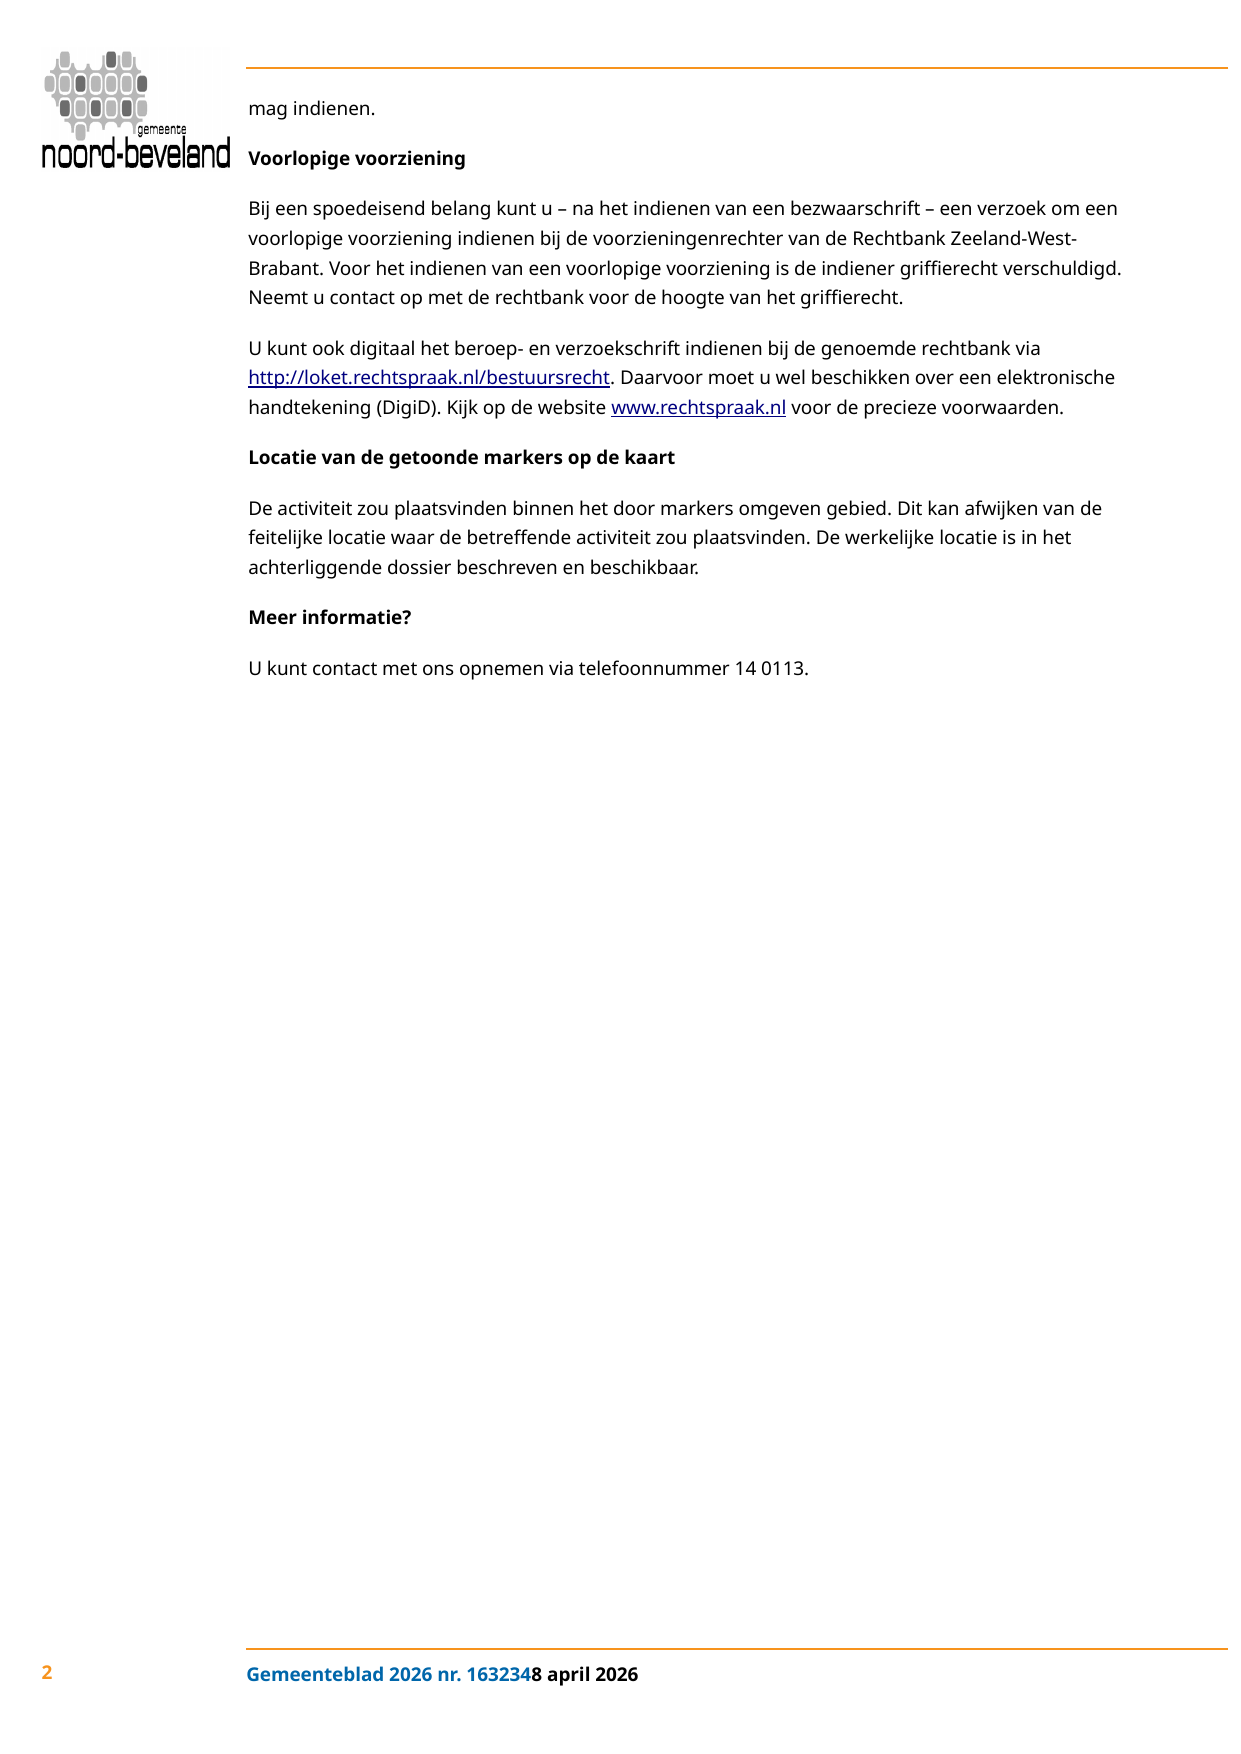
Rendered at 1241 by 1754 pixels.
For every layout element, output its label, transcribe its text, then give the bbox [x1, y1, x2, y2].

text Locatie van de getoonde markers op de kaart [248, 444, 1152, 470]
text mag indienen. [248, 95, 1152, 121]
text U kunt contact met ons opnemen via telefoonnummer 14 0113. [248, 655, 1152, 681]
text U kunt ook digitaal het beroep- en verzoekschrift indienen bij de genoemde rechtbank via http://loket.rechtspraak.nl/bestuursrecht. Daarvoor moet u wel beschikken over een elektronische handtekening (DigiD). Kijk op de website www.rechtspraak.nl voor de precieze voorwaarden. [248, 335, 1152, 420]
text Meer informatie? [248, 604, 1152, 630]
text Bij een spoedeisend belang kunt u – na het indienen van een bezwaarschrift – een verzoek om een voorlopige voorziening indienen bij de voorzieningenrechter van de Rechtbank Zeeland-West-Brabant. Voor het indienen van een voorlopige voorziening is de indiener griffierecht verschuldigd. Neemt u contact op met de rechtbank voor de hoogte van het griffierecht. [248, 196, 1152, 310]
picture [41, 47, 231, 172]
text De activiteit zou plaatsvinden binnen het door markers omgeven gebied. Dit kan afwijken van de feitelijke locatie waar de betreffende activiteit zou plaatsvinden. De werkelijke locatie is in het achterliggende dossier beschreven en beschikbaar. [248, 495, 1152, 580]
text Voorlopige voorziening [248, 145, 1152, 171]
